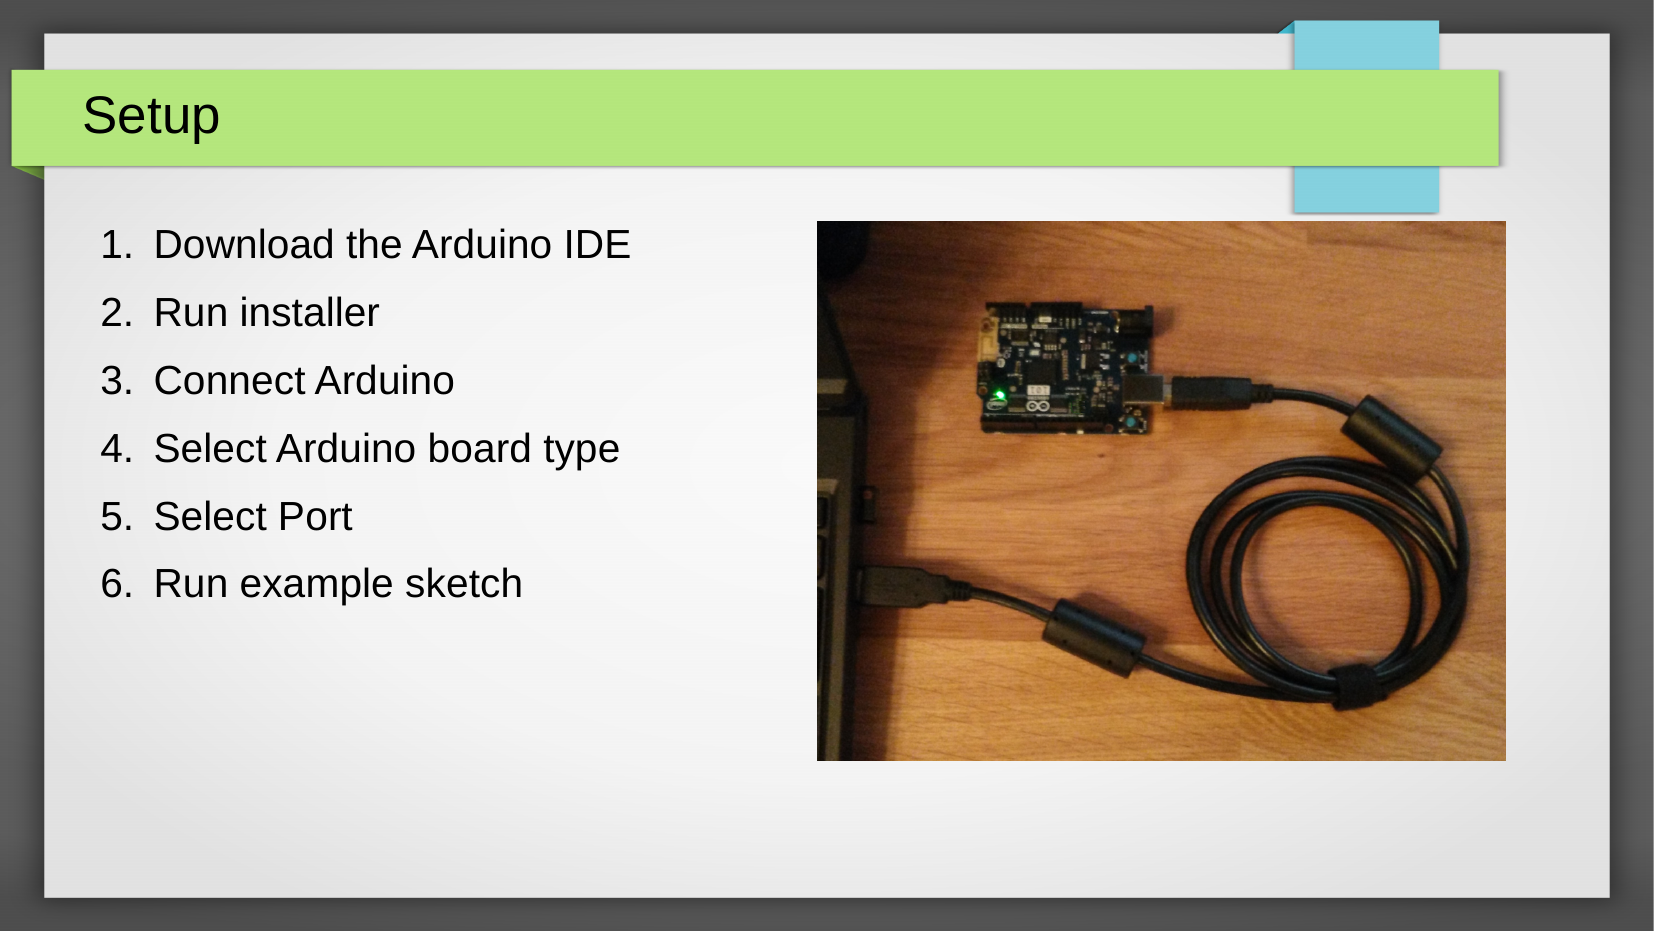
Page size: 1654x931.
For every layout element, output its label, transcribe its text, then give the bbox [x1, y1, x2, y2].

title Setup [82, 70, 1264, 160]
picture [0, 0, 1654, 931]
list Download the Arduino IDE Run installer Connect Arduino Select Arduino board type Select Port Run example sketch [82, 221, 809, 761]
